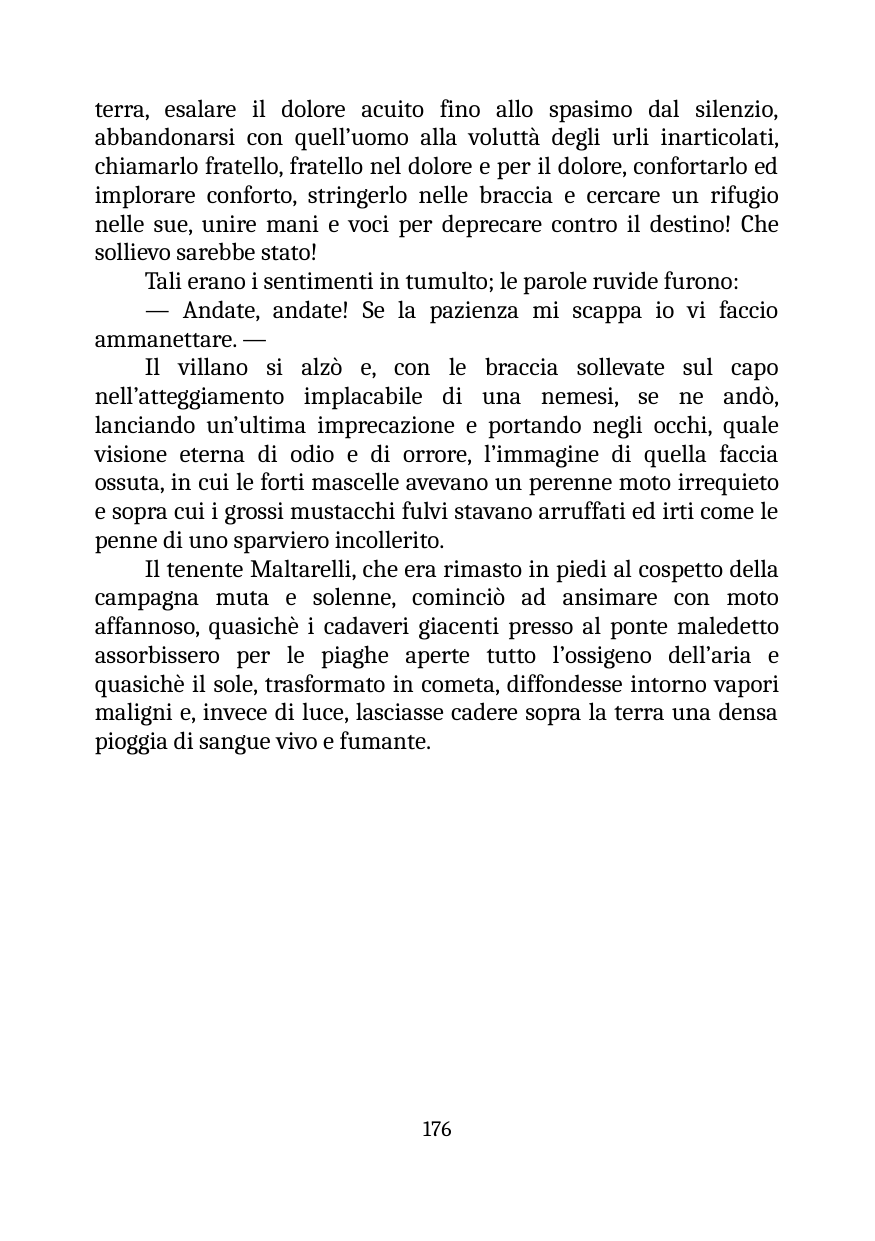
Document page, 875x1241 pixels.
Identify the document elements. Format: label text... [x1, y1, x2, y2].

text Tali erano i sentimenti in tumulto; le parole ruvide furono: [94, 267, 779, 296]
text — Andate, andate! Se la pazienza mi scappa io vi faccio ammanettare. — [94, 296, 779, 353]
text terra, esalare il dolore acuito fino allo spasimo dal silenzio, abbandonarsi con quell’uomo alla voluttà degli urli inarticolati, chiamarlo fratello, fratello nel dolore e per il dolore, confortarlo ed implorare conforto, stringerlo nelle braccia e cercare un rifugio nelle sue, unire mani e voci per deprecare contro il destino! Che sollievo sarebbe stato! [94, 94, 779, 267]
text Il villano si alzò e, con le braccia sollevate sul capo nell’atteggiamento implacabile di una nemesi, se ne andò, lanciando un’ultima imprecazione e portando negli occhi, quale visione eterna di odio e di orrore, l’immagine di quella faccia ossuta, in cui le forti mascelle avevano un perenne moto irrequieto e sopra cui i grossi mustacchi fulvi stavano arruffati ed irti come le penne di uno sparviero incollerito. [94, 353, 779, 554]
text Il tenente Maltarelli, che era rimasto in piedi al cospetto della campagna muta e solenne, cominciò ad ansimare con moto affannoso, quasichè i cadaveri giacenti presso al ponte maledetto assorbissero per le piaghe aperte tutto l’ossigeno dell’aria e quasichè il sole, trasformato in cometa, diffondesse intorno vapori maligni e, invece di luce, lasciasse cadere sopra la terra una densa pioggia di sangue vivo e fumante. [94, 554, 779, 756]
